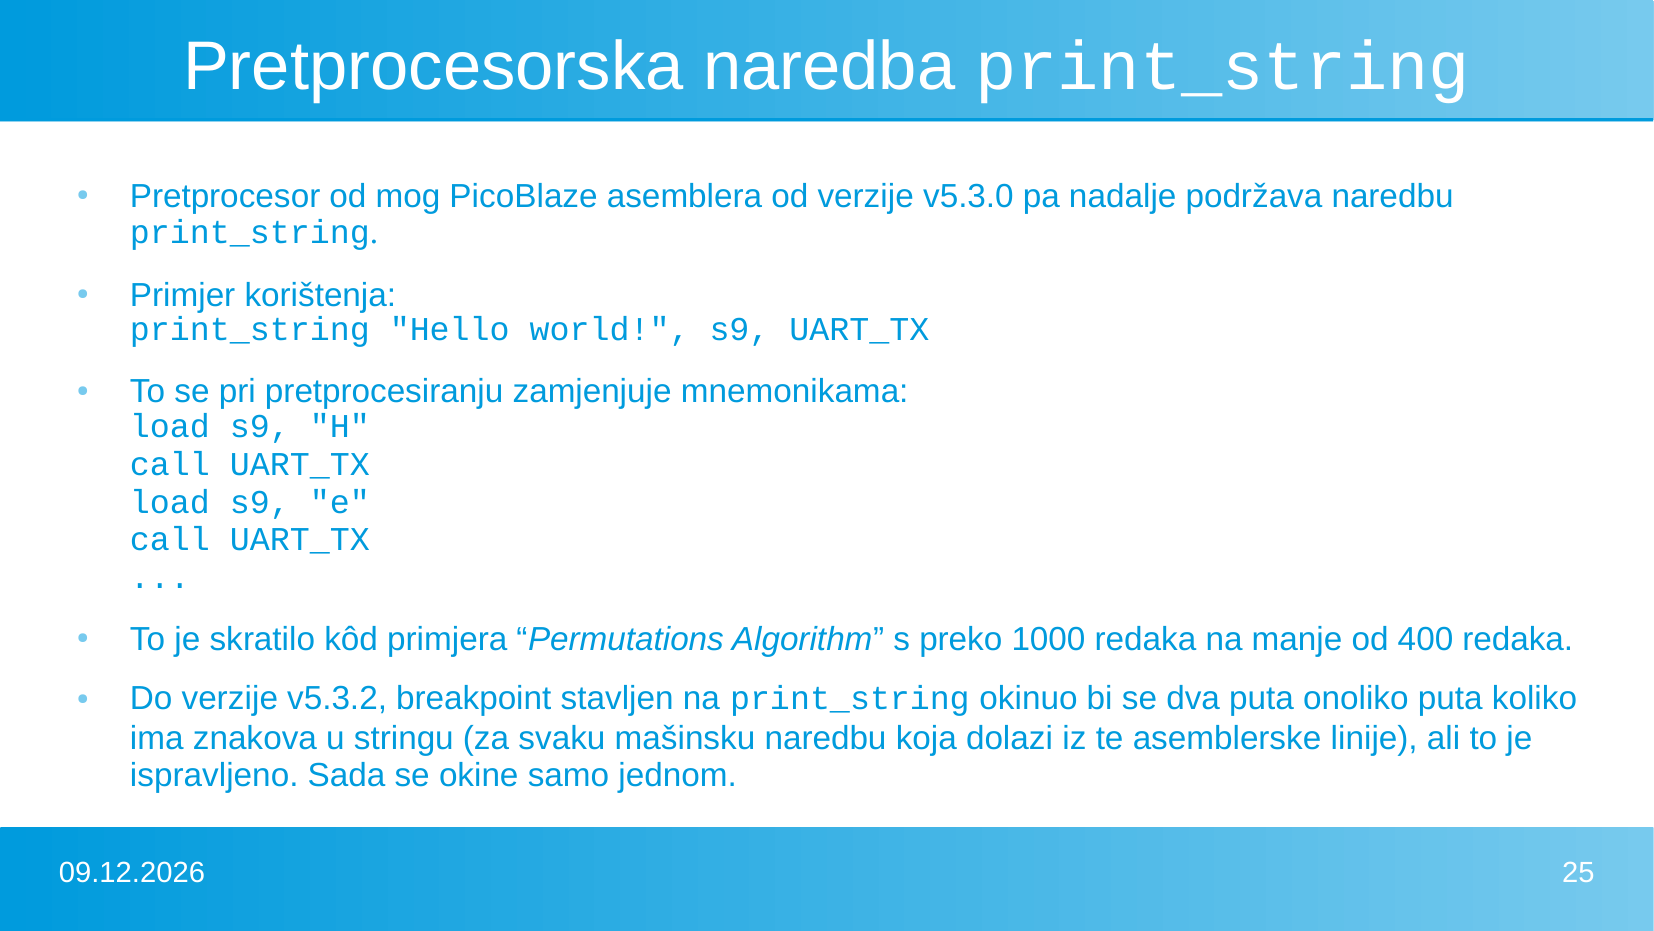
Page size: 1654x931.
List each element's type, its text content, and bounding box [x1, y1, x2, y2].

title Pretprocesorska naredba print_string [59, 27, 1595, 111]
list Pretprocesor od mog PicoBlaze asemblera od verzije v5.3.0 pa nadalje podržava naredbu print_string. Primjer korištenja: print_string "Hello world!", s9, UART_TX To se pri pretprocesiranju zamjenjuje mnemonikama: load s9, "H" call UART_TX load s9, "e" call UART_TX ... To je skratilo kôd primjera “Permutations Algorithm” s preko 1000 redaka na manje od 400 redaka. Do verzije v5.3.2, breakpoint stavljen na print_string okinuo bi se dva puta onoliko puta koliko ima znakova u stringu (za svaku mašinsku naredbu koja dolazi iz te asemblerske linije), ali to je ispravljeno. Sada se okine samo jednom. [59, 177, 1595, 768]
